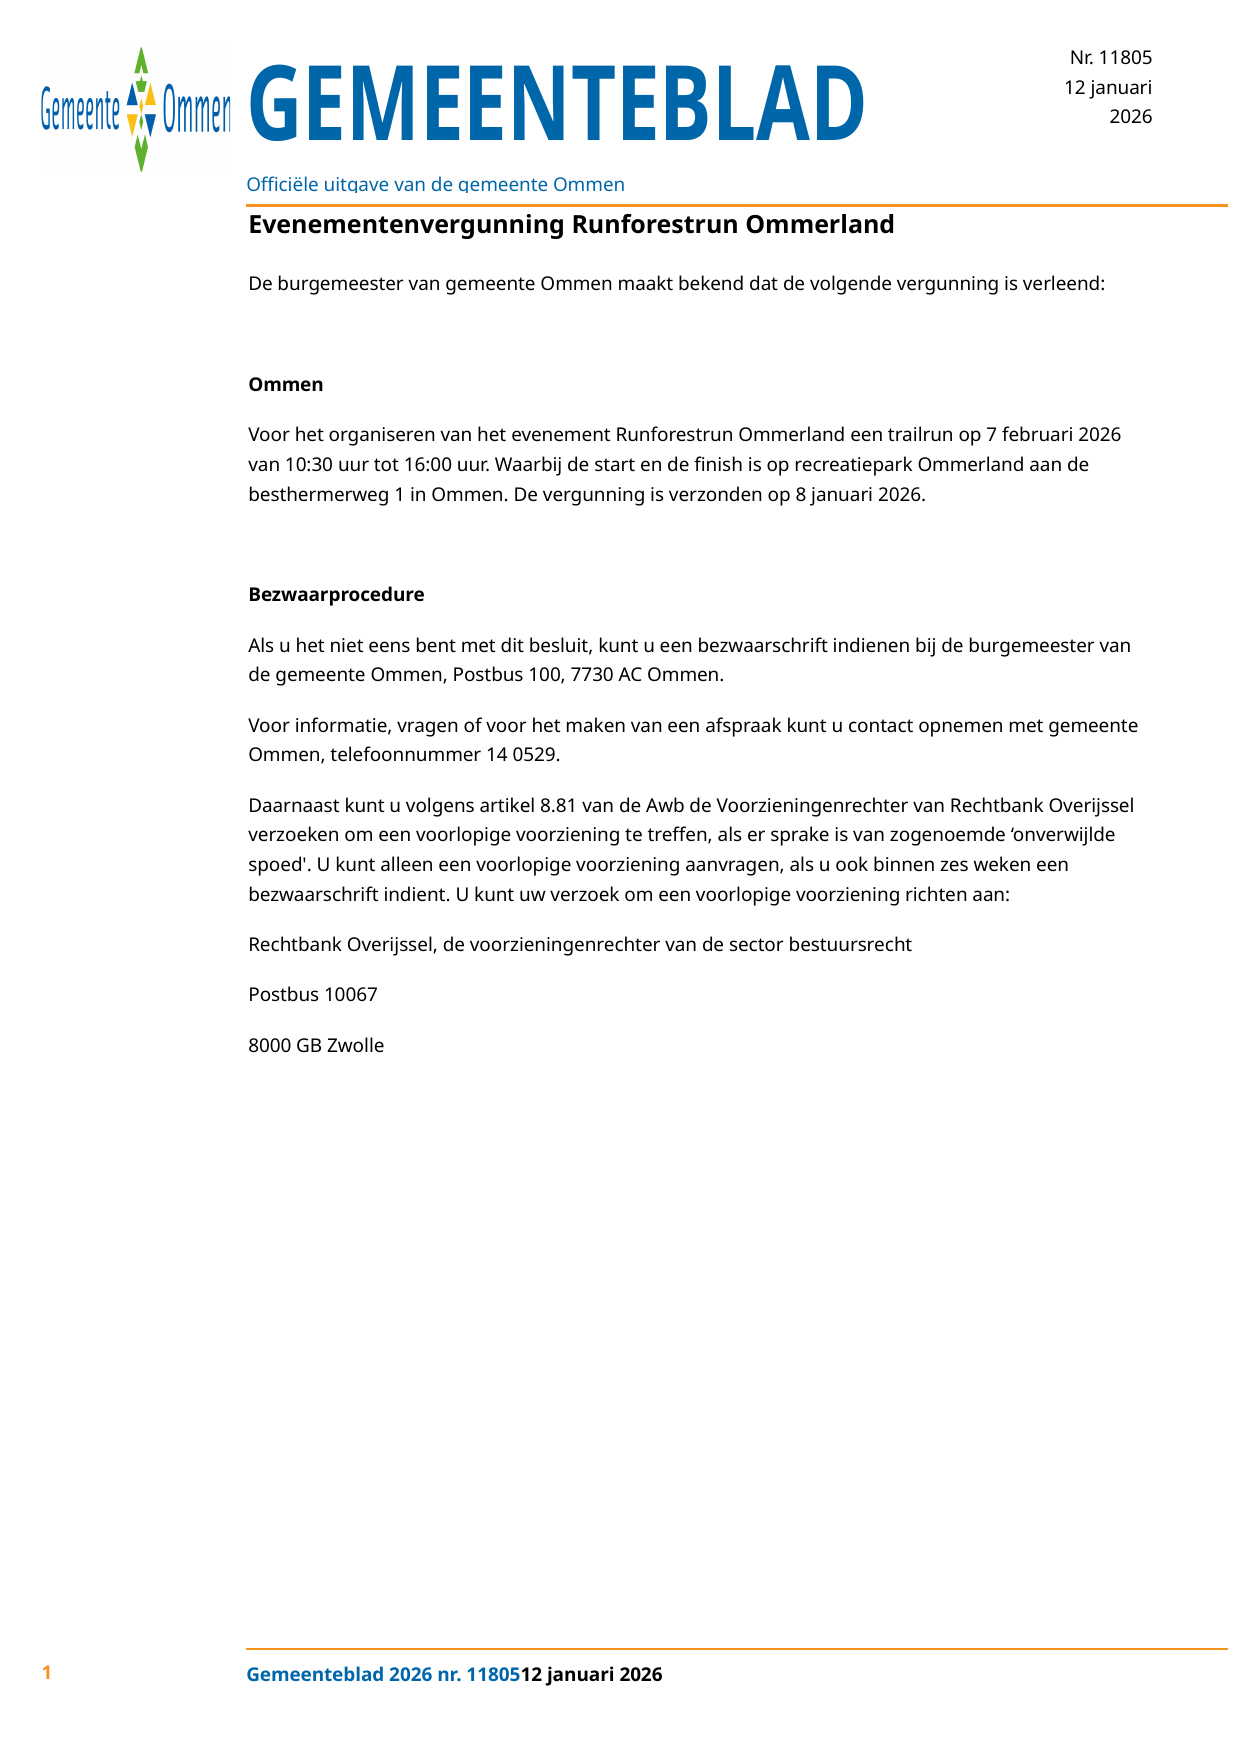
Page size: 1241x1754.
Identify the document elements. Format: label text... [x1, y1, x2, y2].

text Daarnaast kunt u volgens artikel 8.81 van de Awb de Voorzieningenrechter van Rechtbank Overijssel verzoeken om een voorlopige voorziening te treffen, als er sprake is van zogenoemde ‘onverwijlde spoed'. U kunt alleen een voorlopige voorziening aanvragen, als u ook binnen zes weken een bezwaarschrift indient. U kunt uw verzoek om een voorlopige voorziening richten aan: [248, 792, 1152, 906]
text Voor het organiseren van het evenement Runforestrun Ommerland een trailrun op 7 februari 2026 van 10:30 uur tot 16:00 uur. Waarbij de start en de finish is op recreatiepark Ommerland aan de besthermerweg 1 in Ommen. De vergunning is verzonden op 8 januari 2026. [248, 422, 1152, 506]
text Bezwaarprocedure [248, 582, 1152, 607]
text Ommen [248, 371, 1152, 397]
text De burgemeester van gemeente Ommen maakt bekend dat de volgende vergunning is verleend: [248, 270, 1152, 296]
text Rechtbank Overijssel, de voorzieningenrechter van de sector bestuursrecht [248, 931, 1152, 957]
picture [41, 47, 231, 172]
text Evenementenvergunning Runforestrun Ommerland [248, 207, 1152, 241]
text Voor informatie, vragen of voor het maken van een afspraak kunt u contact opnemen met gemeente Ommen, telefoonnummer 14 0529. [248, 712, 1152, 767]
text Postbus 10067 [248, 982, 1152, 1007]
text Als u het niet eens bent met dit besluit, kunt u een bezwaarschrift indienen bij de burgemeester van de gemeente Ommen, Postbus 100, 7730 AC Ommen. [248, 632, 1152, 687]
text 8000 GB Zwolle [248, 1032, 1152, 1058]
